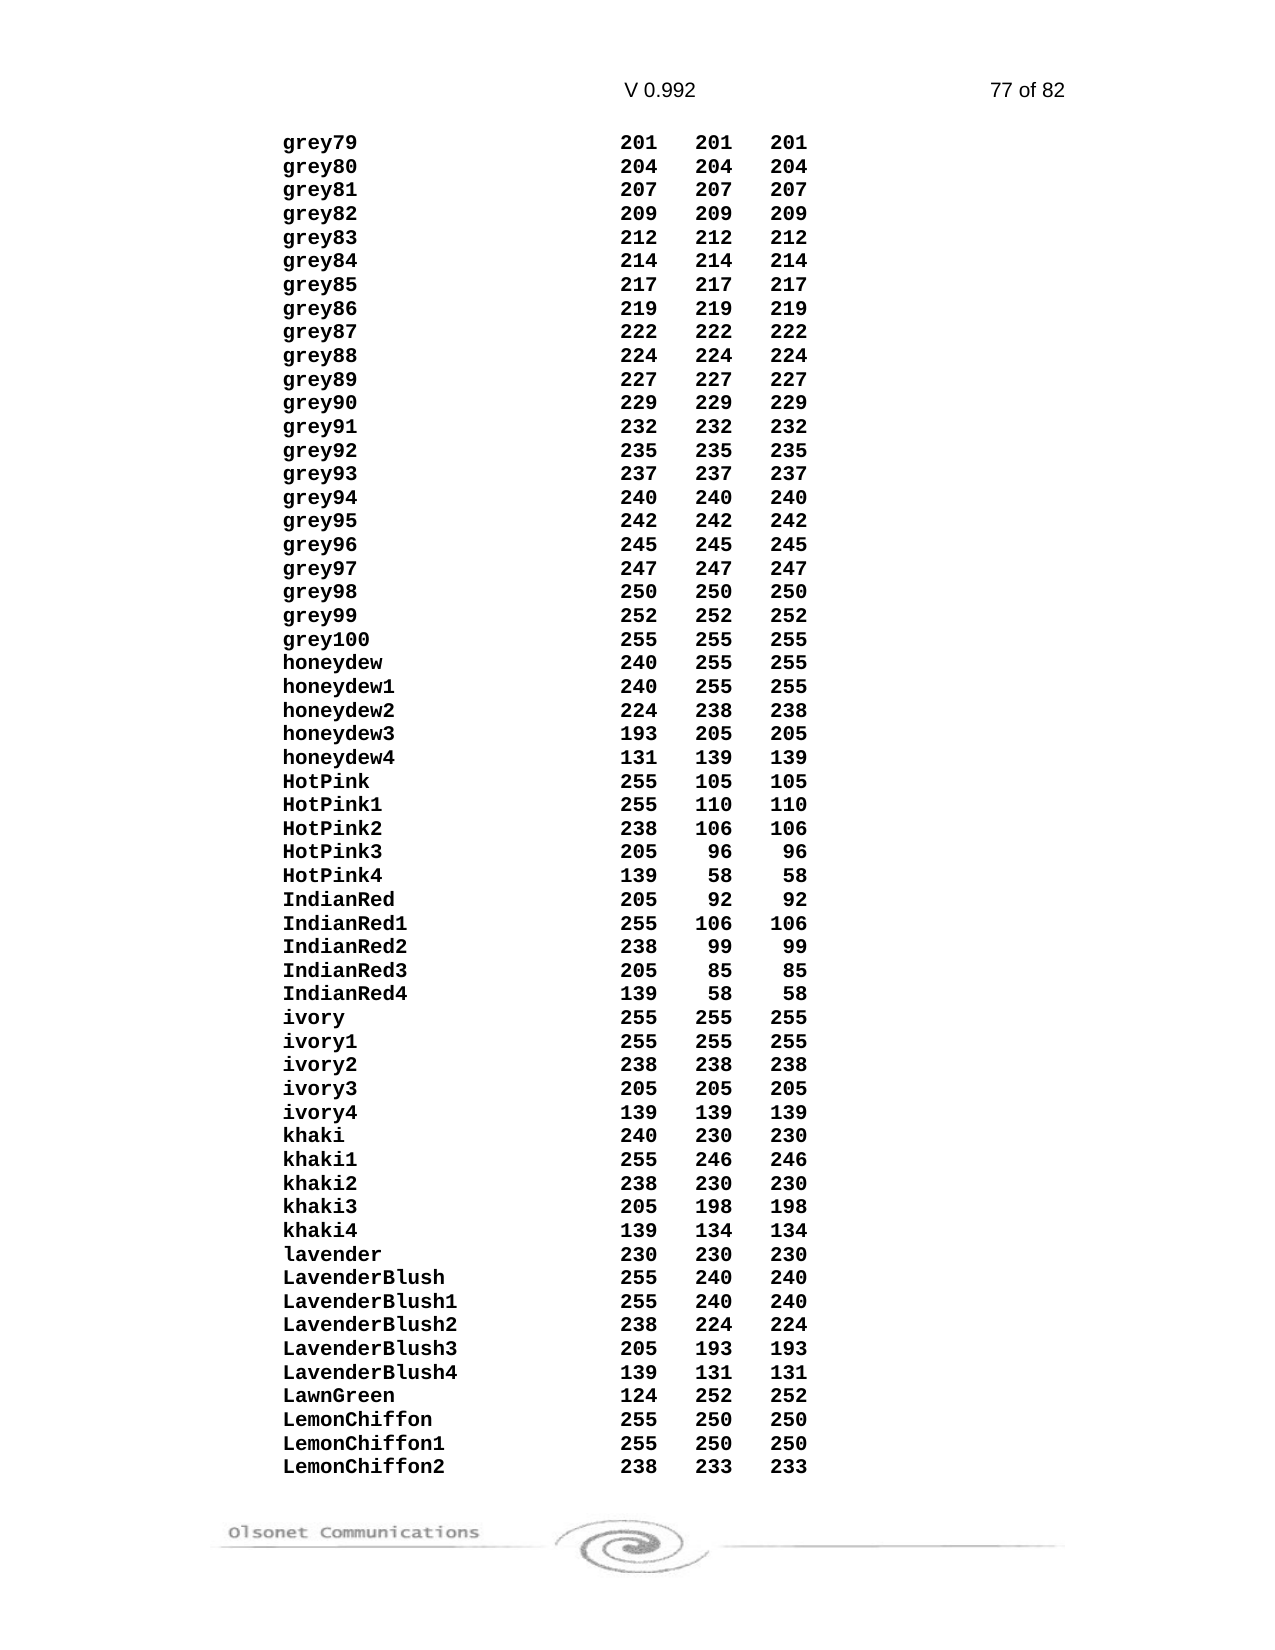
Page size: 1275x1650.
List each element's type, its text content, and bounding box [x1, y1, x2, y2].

text HotPink 255 105 105 [282, 771, 1065, 794]
text khaki4 139 134 134 [282, 1220, 1065, 1243]
text LemonChiffon2 238 233 233 [282, 1456, 1065, 1480]
text grey83 212 212 212 [282, 227, 1065, 250]
text grey90 229 229 229 [282, 392, 1065, 416]
text grey91 232 232 232 [282, 416, 1065, 439]
text LavenderBlush2 238 224 224 [282, 1314, 1065, 1338]
text lavender 230 230 230 [282, 1243, 1065, 1267]
text honeydew1 240 255 255 [282, 676, 1065, 700]
text grey86 219 219 219 [282, 298, 1065, 321]
text LawnGreen 124 252 252 [282, 1385, 1065, 1409]
text honeydew2 224 238 238 [282, 700, 1065, 723]
text LavenderBlush3 205 193 193 [282, 1338, 1065, 1362]
text IndianRed4 139 58 58 [282, 983, 1065, 1007]
text grey95 242 242 242 [282, 511, 1065, 534]
text khaki 240 230 230 [282, 1125, 1065, 1149]
text grey85 217 217 217 [282, 274, 1065, 298]
text honeydew 240 255 255 [282, 652, 1065, 676]
text honeydew3 193 205 205 [282, 723, 1065, 747]
text HotPink2 238 106 106 [282, 818, 1065, 842]
text ivory3 205 205 205 [282, 1078, 1065, 1102]
text grey79 201 201 201 [282, 132, 1065, 156]
text grey81 207 207 207 [282, 179, 1065, 203]
text grey87 222 222 222 [282, 321, 1065, 345]
text khaki1 255 246 246 [282, 1149, 1065, 1173]
text HotPink4 139 58 58 [282, 865, 1065, 889]
text honeydew4 131 139 139 [282, 747, 1065, 771]
text grey98 250 250 250 [282, 581, 1065, 605]
text grey80 204 204 204 [282, 156, 1065, 179]
text LemonChiffon 255 250 250 [282, 1409, 1065, 1433]
text LavenderBlush 255 240 240 [282, 1267, 1065, 1291]
text IndianRed 205 92 92 [282, 889, 1065, 912]
text grey96 245 245 245 [282, 534, 1065, 558]
text ivory 255 255 255 [282, 1007, 1065, 1031]
text grey99 252 252 252 [282, 605, 1065, 629]
text grey88 224 224 224 [282, 345, 1065, 369]
picture [210, 1504, 1065, 1596]
text ivory1 255 255 255 [282, 1031, 1065, 1054]
text IndianRed3 205 85 85 [282, 960, 1065, 983]
text ivory2 238 238 238 [282, 1054, 1065, 1078]
text khaki2 238 230 230 [282, 1173, 1065, 1196]
text LemonChiffon1 255 250 250 [282, 1433, 1065, 1456]
text grey93 237 237 237 [282, 463, 1065, 487]
text ivory4 139 139 139 [282, 1102, 1065, 1125]
text grey97 247 247 247 [282, 558, 1065, 581]
text HotPink3 205 96 96 [282, 842, 1065, 865]
text grey89 227 227 227 [282, 369, 1065, 392]
text grey84 214 214 214 [282, 250, 1065, 274]
text IndianRed1 255 106 106 [282, 912, 1065, 936]
text grey94 240 240 240 [282, 487, 1065, 511]
text khaki3 205 198 198 [282, 1196, 1065, 1220]
text grey92 235 235 235 [282, 439, 1065, 463]
text grey82 209 209 209 [282, 203, 1065, 227]
text IndianRed2 238 99 99 [282, 936, 1065, 960]
text HotPink1 255 110 110 [282, 794, 1065, 818]
text LavenderBlush1 255 240 240 [282, 1291, 1065, 1314]
text LavenderBlush4 139 131 131 [282, 1362, 1065, 1385]
text grey100 255 255 255 [282, 629, 1065, 652]
